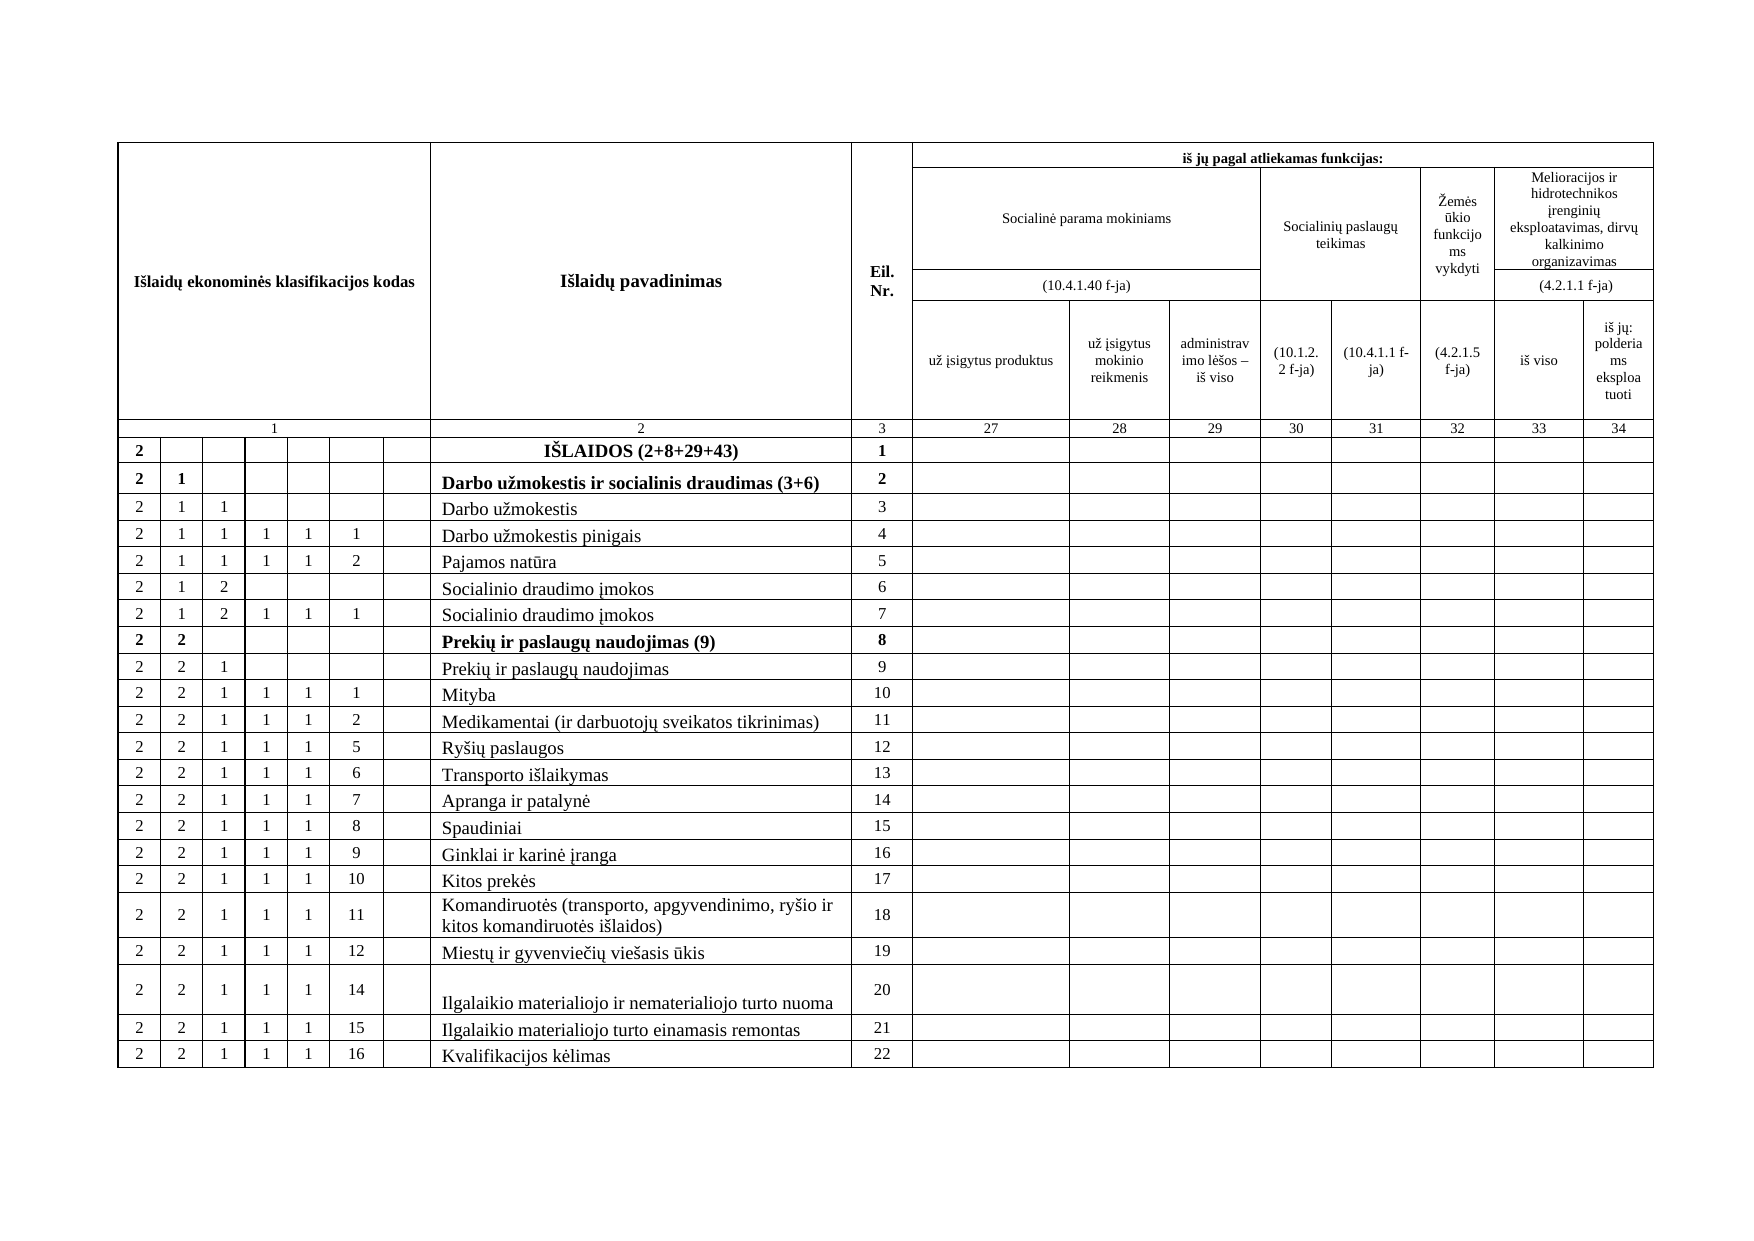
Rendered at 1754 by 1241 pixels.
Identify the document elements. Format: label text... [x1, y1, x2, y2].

table_cell 32 [1421, 420, 1494, 437]
table_cell Socialinio draudimo įmokos [431, 574, 851, 599]
table_cell [1261, 1041, 1331, 1067]
table_cell 11 [852, 707, 912, 732]
table_cell 1 [246, 840, 287, 865]
table_cell 1 [288, 680, 329, 706]
table_cell [1332, 1015, 1420, 1040]
table_cell [913, 547, 1069, 573]
table_cell 1 [246, 600, 287, 626]
table_cell [1495, 494, 1583, 520]
table_cell 8 [330, 813, 383, 838]
table_cell [1421, 965, 1494, 1013]
table_cell [1332, 574, 1420, 599]
table_cell 1 [246, 733, 287, 759]
table_cell [1261, 547, 1331, 573]
table_cell [1170, 760, 1260, 785]
table_cell [384, 654, 430, 679]
table_cell (10.1.2.2 f-ja) [1261, 301, 1331, 419]
table_cell 1 [203, 813, 244, 838]
table_cell (10.4.1.1 f-ja) [1332, 301, 1420, 419]
table_cell 20 [852, 965, 912, 1013]
table_cell 1 [161, 521, 202, 546]
table_cell Darbo užmokestis pinigais [431, 521, 851, 546]
table_cell [1170, 813, 1260, 838]
table_cell 1 [161, 574, 202, 599]
table_cell 1 [246, 1015, 287, 1040]
table_cell 1 [203, 707, 244, 732]
table_cell [330, 654, 383, 679]
table_cell 2 [119, 938, 160, 963]
table_cell [1070, 1041, 1169, 1067]
table_cell [913, 893, 1069, 937]
table_cell 1 [288, 1015, 329, 1040]
table_cell 1 [288, 813, 329, 838]
table_cell [1584, 733, 1653, 759]
table_cell [1261, 521, 1331, 546]
table_cell 1 [203, 733, 244, 759]
table_cell [1584, 521, 1653, 546]
table_cell [1170, 733, 1260, 759]
table_cell [246, 574, 287, 599]
table_cell Prekių ir paslaugų naudojimas [431, 654, 851, 679]
table_cell [1584, 627, 1653, 652]
table_cell [384, 438, 430, 462]
table_cell 2 [119, 733, 160, 759]
table_cell [1584, 494, 1653, 520]
table_cell [1332, 866, 1420, 892]
table_cell 2 [161, 1041, 202, 1067]
table_cell 2 [161, 786, 202, 812]
table_cell [1261, 627, 1331, 652]
table_cell [1332, 786, 1420, 812]
table_cell [1332, 1041, 1420, 1067]
table_cell 1 [288, 707, 329, 732]
table_cell [330, 463, 383, 493]
table_cell [913, 574, 1069, 599]
table_cell [1332, 733, 1420, 759]
table_cell 1 [246, 813, 287, 838]
table_cell 6 [330, 760, 383, 785]
table_cell [1070, 521, 1169, 546]
table_cell [1495, 786, 1583, 812]
table_cell 1 [246, 965, 287, 1013]
table_cell 16 [330, 1041, 383, 1067]
table_cell [1495, 866, 1583, 892]
table_cell [913, 680, 1069, 706]
table_cell [1261, 707, 1331, 732]
table_cell 8 [852, 627, 912, 652]
table_cell [1332, 707, 1420, 732]
table_cell 1 [288, 786, 329, 812]
table_cell [1421, 733, 1494, 759]
table_cell (10.4.1.40 f-ja) [913, 270, 1260, 300]
table_cell [1421, 1015, 1494, 1040]
table_cell [913, 1041, 1069, 1067]
table_cell [330, 438, 383, 462]
table_cell [1332, 813, 1420, 838]
table_cell Prekių ir paslaugų naudojimas (9) [431, 627, 851, 652]
table_cell [1261, 680, 1331, 706]
table_cell 1 [288, 1041, 329, 1067]
table_cell [1421, 760, 1494, 785]
table_cell [246, 494, 287, 520]
table_cell 2 [161, 733, 202, 759]
table_cell [1170, 786, 1260, 812]
table_cell [913, 707, 1069, 732]
table_cell [1584, 654, 1653, 679]
table_cell 7 [852, 600, 912, 626]
table_cell 1 [161, 547, 202, 573]
table_cell Komandiruotės (transporto, apgyvendinimo, ryšio ir kitos komandiruotės išlaidos) [431, 893, 851, 937]
table_cell 1 [246, 893, 287, 937]
table_cell [1261, 840, 1331, 865]
table_cell 1 [246, 521, 287, 546]
table_cell [1170, 707, 1260, 732]
table_cell [246, 627, 287, 652]
table_cell 33 [1495, 420, 1583, 437]
table_cell 11 [330, 893, 383, 937]
table_cell 2 [119, 866, 160, 892]
table_cell 1 [288, 600, 329, 626]
table_cell 2 [119, 547, 160, 573]
table_cell Ilgalaikio materialiojo ir nematerialiojo turto nuoma [431, 965, 851, 1013]
table_cell [1170, 574, 1260, 599]
table_cell [1261, 463, 1331, 493]
table_cell [1170, 547, 1260, 573]
table_cell [913, 733, 1069, 759]
table_cell [1584, 938, 1653, 963]
table_cell [1070, 965, 1169, 1013]
table_cell už įsigytus produktus [913, 301, 1069, 419]
table_cell [384, 893, 430, 937]
table_cell (4.2.1.1 f-ja) [1495, 270, 1653, 300]
table_cell [1332, 654, 1420, 679]
table_cell [384, 494, 430, 520]
table_cell [913, 438, 1069, 462]
table_cell [1495, 840, 1583, 865]
table_cell 2 [119, 707, 160, 732]
table_cell [330, 574, 383, 599]
table_cell [913, 813, 1069, 838]
table_cell [1421, 654, 1494, 679]
table_cell [913, 760, 1069, 785]
table_cell [1495, 813, 1583, 838]
table_cell 2 [119, 600, 160, 626]
table_cell 1 [288, 733, 329, 759]
table_cell [1584, 965, 1653, 1013]
table_cell [1332, 547, 1420, 573]
table_cell [913, 938, 1069, 963]
table_cell [913, 494, 1069, 520]
table_cell [1495, 463, 1583, 493]
table_cell [1495, 547, 1583, 573]
table_header Eil. Nr. [852, 143, 912, 419]
table_cell Pajamos natūra [431, 547, 851, 573]
table_cell 1 [246, 707, 287, 732]
table_cell [1170, 893, 1260, 937]
table_cell 34 [1584, 420, 1653, 437]
table_cell Darbo užmokestis ir socialinis draudimas (3+6) [431, 463, 851, 493]
table_cell 2 [161, 1015, 202, 1040]
table_cell [1421, 438, 1494, 462]
table_header iš jų pagal atliekamas funkcijas: [913, 143, 1653, 167]
table_cell 2 [203, 600, 244, 626]
table_cell [1332, 938, 1420, 963]
table_cell [288, 654, 329, 679]
table_cell 1 [288, 965, 329, 1013]
table_cell Melioracijos ir hidrotechnikos įrenginių eksploatavimas, dirvų kalkinimo organizavimas [1495, 168, 1653, 269]
table_cell Spaudiniai [431, 813, 851, 838]
table_cell [330, 494, 383, 520]
table_cell 2 [330, 707, 383, 732]
table_cell 1 [203, 786, 244, 812]
table_cell [913, 866, 1069, 892]
table_cell 2 [119, 1041, 160, 1067]
table_cell 2 [119, 813, 160, 838]
table_cell 13 [852, 760, 912, 785]
table_cell [1261, 733, 1331, 759]
table_cell [1170, 463, 1260, 493]
table_cell [1070, 760, 1169, 785]
table_cell 2 [161, 813, 202, 838]
table_cell 30 [1261, 420, 1331, 437]
table_cell 6 [852, 574, 912, 599]
table_cell [246, 463, 287, 493]
table_cell [384, 547, 430, 573]
table_cell [1421, 938, 1494, 963]
table_cell [1421, 521, 1494, 546]
table_cell [246, 654, 287, 679]
table_cell 1 [119, 420, 430, 437]
table_cell [1261, 438, 1331, 462]
table_cell Mityba [431, 680, 851, 706]
table_cell 1 [852, 438, 912, 462]
table_cell Darbo užmokestis [431, 494, 851, 520]
table_header Išlaidų pavadinimas [431, 143, 851, 419]
table_cell [1495, 707, 1583, 732]
table_cell [1070, 574, 1169, 599]
table_cell [1495, 654, 1583, 679]
table_cell 1 [330, 521, 383, 546]
table_cell [1495, 627, 1583, 652]
table_cell [384, 938, 430, 963]
table_cell [1584, 786, 1653, 812]
table_cell [246, 438, 287, 462]
table_cell 2 [119, 494, 160, 520]
table_cell [384, 965, 430, 1013]
table_cell [1584, 574, 1653, 599]
table_cell [1070, 893, 1169, 937]
table_cell [1421, 494, 1494, 520]
table_cell [1584, 438, 1653, 462]
table_cell 16 [852, 840, 912, 865]
table_cell [1421, 627, 1494, 652]
table_cell Ryšių paslaugos [431, 733, 851, 759]
table_cell [913, 965, 1069, 1013]
table_cell 9 [852, 654, 912, 679]
table_cell [1421, 600, 1494, 626]
table_cell [1495, 965, 1583, 1013]
table_cell 2 [161, 707, 202, 732]
table_cell [1584, 760, 1653, 785]
table_cell 1 [161, 463, 202, 493]
table_cell 28 [1070, 420, 1169, 437]
table_cell [1070, 627, 1169, 652]
table_cell [288, 627, 329, 652]
table_cell iš jų: polderiams eksploatuoti [1584, 301, 1653, 419]
table_cell 1 [246, 1041, 287, 1067]
table_cell [1584, 547, 1653, 573]
table_cell [288, 574, 329, 599]
table_cell 2 [119, 1015, 160, 1040]
table_cell 10 [330, 866, 383, 892]
table_cell 2 [161, 965, 202, 1013]
table_cell [161, 438, 202, 462]
table_cell [1584, 600, 1653, 626]
table_cell [1332, 600, 1420, 626]
table_cell 1 [330, 600, 383, 626]
table_cell 22 [852, 1041, 912, 1067]
table_cell [1584, 1015, 1653, 1040]
table_cell [1495, 600, 1583, 626]
table_cell [1170, 840, 1260, 865]
table_cell Socialinė parama mokiniams [913, 168, 1260, 269]
table_cell 15 [852, 813, 912, 838]
table_cell [1261, 494, 1331, 520]
table_cell 1 [203, 494, 244, 520]
table_cell [1070, 463, 1169, 493]
table_cell Kitos prekės [431, 866, 851, 892]
table_cell 2 [852, 463, 912, 493]
table_cell [1070, 786, 1169, 812]
table_cell [1495, 680, 1583, 706]
table_header Išlaidų ekonominės klasifikacijos kodas [119, 143, 430, 419]
table_cell 5 [330, 733, 383, 759]
table_cell [384, 600, 430, 626]
table_cell 31 [1332, 420, 1420, 437]
table_cell [1070, 680, 1169, 706]
table_cell [913, 654, 1069, 679]
table_cell [1170, 866, 1260, 892]
table_cell 1 [330, 680, 383, 706]
table_cell Miestų ir gyvenviečių viešasis ūkis [431, 938, 851, 963]
table_cell [1070, 494, 1169, 520]
table_cell Žemės ūkio funkcijoms vykdyti [1421, 168, 1494, 300]
table_cell [1261, 574, 1331, 599]
table_cell 1 [288, 521, 329, 546]
table_cell 1 [203, 938, 244, 963]
table_cell [1170, 654, 1260, 679]
table_cell 1 [203, 760, 244, 785]
table_cell 2 [161, 760, 202, 785]
table_cell [1495, 760, 1583, 785]
table_cell [1070, 1015, 1169, 1040]
table_cell 1 [203, 654, 244, 679]
table_cell 2 [119, 840, 160, 865]
table_cell 2 [119, 786, 160, 812]
table_cell [1261, 866, 1331, 892]
table_cell [1584, 707, 1653, 732]
table_cell [1261, 786, 1331, 812]
table_cell 1 [203, 840, 244, 865]
table_cell Socialinių paslaugų teikimas [1261, 168, 1420, 300]
table_cell 1 [203, 547, 244, 573]
table_cell [913, 1015, 1069, 1040]
table_cell 2 [119, 463, 160, 493]
table_cell [1261, 600, 1331, 626]
table_cell [1332, 521, 1420, 546]
table_cell [1170, 965, 1260, 1013]
table_cell (4.2.1.5 f-ja) [1421, 301, 1494, 419]
table_cell [1170, 521, 1260, 546]
table_cell [1421, 1041, 1494, 1067]
table_cell 1 [288, 760, 329, 785]
table_cell 1 [161, 494, 202, 520]
table_cell Kvalifikacijos kėlimas [431, 1041, 851, 1067]
table_cell 2 [203, 574, 244, 599]
table_cell [913, 600, 1069, 626]
table_cell 1 [203, 680, 244, 706]
table_cell [1332, 463, 1420, 493]
table_cell Medikamentai (ir darbuotojų sveikatos tikrinimas) [431, 707, 851, 732]
table_cell [913, 463, 1069, 493]
table_cell [1495, 1015, 1583, 1040]
table_cell [384, 680, 430, 706]
table_cell 2 [161, 866, 202, 892]
table_cell [1584, 463, 1653, 493]
table_cell 18 [852, 893, 912, 937]
table_cell 17 [852, 866, 912, 892]
table_cell 5 [852, 547, 912, 573]
table_cell [1070, 840, 1169, 865]
table_cell [1421, 786, 1494, 812]
table_cell [1584, 680, 1653, 706]
table_cell [1070, 813, 1169, 838]
table_cell [1070, 938, 1169, 963]
table_cell [384, 707, 430, 732]
table_cell [288, 463, 329, 493]
table_cell [1170, 1015, 1260, 1040]
table_cell 1 [288, 547, 329, 573]
table_cell [288, 438, 329, 462]
table_cell 2 [119, 574, 160, 599]
table_cell [913, 840, 1069, 865]
table_cell [1421, 813, 1494, 838]
table_cell [1584, 1041, 1653, 1067]
table_cell [384, 760, 430, 785]
table_cell 2 [119, 627, 160, 652]
table_cell 2 [119, 893, 160, 937]
table_cell 2 [119, 521, 160, 546]
table_cell [1332, 965, 1420, 1013]
table_cell [1495, 893, 1583, 937]
table_cell [1332, 627, 1420, 652]
table_cell 1 [203, 1041, 244, 1067]
table_cell [384, 786, 430, 812]
table_cell 2 [431, 420, 851, 437]
table_cell 2 [161, 680, 202, 706]
table_cell [913, 786, 1069, 812]
table_cell [384, 733, 430, 759]
table_cell [1332, 494, 1420, 520]
table_cell 2 [119, 654, 160, 679]
table_cell [1584, 893, 1653, 937]
table_cell [384, 574, 430, 599]
table_cell [1332, 893, 1420, 937]
table_cell [1070, 866, 1169, 892]
table_cell 2 [161, 840, 202, 865]
table_cell 1 [203, 965, 244, 1013]
table_cell [1261, 1015, 1331, 1040]
table_cell 14 [330, 965, 383, 1013]
table_cell [384, 813, 430, 838]
table_cell [913, 521, 1069, 546]
table_cell 3 [852, 420, 912, 437]
table_cell [384, 627, 430, 652]
table_cell 1 [246, 760, 287, 785]
table_cell [1495, 521, 1583, 546]
table_cell 9 [330, 840, 383, 865]
table_cell [1495, 574, 1583, 599]
table_cell [1261, 965, 1331, 1013]
table_cell 4 [852, 521, 912, 546]
table_cell 1 [246, 938, 287, 963]
table_cell IŠLAIDOS (2+8+29+43) [431, 438, 851, 462]
table_cell 19 [852, 938, 912, 963]
table_cell 1 [288, 893, 329, 937]
table_cell [203, 438, 244, 462]
table_cell [1261, 893, 1331, 937]
table_cell 2 [119, 760, 160, 785]
table_cell [1070, 438, 1169, 462]
table_cell [1070, 733, 1169, 759]
table_cell 1 [288, 938, 329, 963]
table_cell 3 [852, 494, 912, 520]
table_cell [1495, 733, 1583, 759]
table_cell [1261, 938, 1331, 963]
table_cell [1421, 463, 1494, 493]
table_cell 1 [161, 600, 202, 626]
table_cell iš viso [1495, 301, 1583, 419]
table_cell [384, 866, 430, 892]
table_cell [1070, 707, 1169, 732]
table_cell administravimo lėšos – iš viso [1170, 301, 1260, 419]
table_cell 2 [119, 438, 160, 462]
table_cell [1584, 813, 1653, 838]
table_cell 1 [203, 1015, 244, 1040]
table_cell Ginklai ir karinė įranga [431, 840, 851, 865]
table_cell [1170, 938, 1260, 963]
table_cell Ilgalaikio materialiojo turto einamasis remontas [431, 1015, 851, 1040]
table_cell [1070, 547, 1169, 573]
table_cell 14 [852, 786, 912, 812]
table_cell [1332, 680, 1420, 706]
table_cell 12 [330, 938, 383, 963]
table_cell [384, 1015, 430, 1040]
table_cell 1 [203, 866, 244, 892]
table_cell [1070, 654, 1169, 679]
table_cell [1170, 600, 1260, 626]
table_cell [1170, 627, 1260, 652]
table_cell 2 [330, 547, 383, 573]
table_cell 1 [203, 521, 244, 546]
table_cell 2 [161, 627, 202, 652]
table_cell Apranga ir patalynė [431, 786, 851, 812]
table_cell 1 [246, 547, 287, 573]
table_cell [203, 627, 244, 652]
table_cell 10 [852, 680, 912, 706]
table_cell [1421, 707, 1494, 732]
table_cell 2 [161, 893, 202, 937]
table_cell 29 [1170, 420, 1260, 437]
table_cell [384, 463, 430, 493]
table_cell 2 [119, 680, 160, 706]
table_cell [1070, 600, 1169, 626]
table_cell [384, 521, 430, 546]
table_cell 7 [330, 786, 383, 812]
table_cell [1170, 1041, 1260, 1067]
table_cell 1 [246, 680, 287, 706]
table_cell [1170, 680, 1260, 706]
table_cell [1261, 813, 1331, 838]
table_cell [203, 463, 244, 493]
table_cell [1495, 938, 1583, 963]
table_cell [1170, 438, 1260, 462]
table_cell [1584, 866, 1653, 892]
table_cell [1261, 654, 1331, 679]
table_cell [384, 840, 430, 865]
table_cell 27 [913, 420, 1069, 437]
table_cell [1421, 893, 1494, 937]
table_cell [288, 494, 329, 520]
table_cell [1421, 866, 1494, 892]
table_cell [1421, 574, 1494, 599]
table_cell [1421, 547, 1494, 573]
table_cell už įsigytus mokinio reikmenis [1070, 301, 1169, 419]
table_cell 15 [330, 1015, 383, 1040]
table_cell 2 [161, 654, 202, 679]
table_cell [384, 1041, 430, 1067]
table_cell [1584, 840, 1653, 865]
table_cell 21 [852, 1015, 912, 1040]
table_cell 2 [119, 965, 160, 1013]
table_cell [1332, 760, 1420, 785]
table_cell 1 [246, 786, 287, 812]
table_cell Socialinio draudimo įmokos [431, 600, 851, 626]
table_cell [1495, 1041, 1583, 1067]
table_cell 1 [288, 840, 329, 865]
table_cell [330, 627, 383, 652]
table_cell [1332, 438, 1420, 462]
table_cell 1 [246, 866, 287, 892]
table_cell [1495, 438, 1583, 462]
table_cell [1170, 494, 1260, 520]
table_cell [1261, 760, 1331, 785]
table_cell [1421, 840, 1494, 865]
table_cell Transporto išlaikymas [431, 760, 851, 785]
table_cell [1421, 680, 1494, 706]
table_cell 1 [203, 893, 244, 937]
table_cell [913, 627, 1069, 652]
table_cell 1 [288, 866, 329, 892]
table_cell [1332, 840, 1420, 865]
table_cell 12 [852, 733, 912, 759]
table_cell 2 [161, 938, 202, 963]
